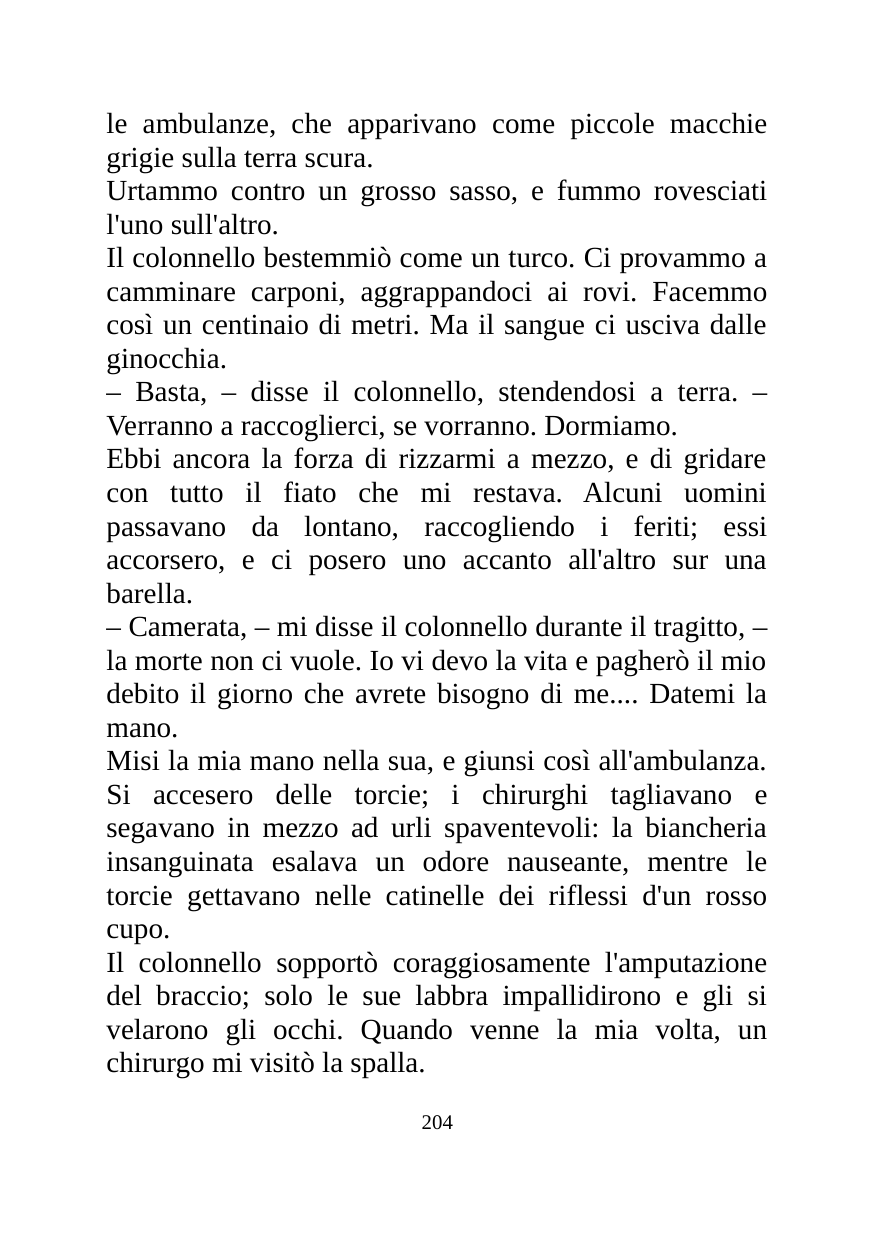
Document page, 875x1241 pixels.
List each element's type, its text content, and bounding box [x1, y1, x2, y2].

text Urtammo contro un grosso sasso, e fummo rovesciati l'uno sull'altro. [106, 173, 768, 240]
text Ebbi ancora la forza di rizzarmi a mezzo, e di gridare con tutto il fiato che mi restava. Alcuni uomini passavano da lontano, raccogliendo i feriti; essi accorsero, e ci posero uno accanto all'altro sur una barella. [106, 442, 768, 609]
text – Camerata, – mi disse il colonnello durante il tragitto, – la morte non ci vuole. Io vi devo la vita e pagherò il mio debito il giorno che avrete bisogno di me.... Datemi la mano. [106, 609, 768, 743]
text Il colonnello sopportò coraggiosamente l'amputazione del braccio; solo le sue labbra impallidirono e gli si velarono gli occhi. Quando venne la mia volta, un chirurgo mi visitò la spalla. [106, 945, 768, 1079]
text Misi la mia mano nella sua, e giunsi così all'ambulanza. Si accesero delle torcie; i chirurghi tagliavano e segavano in mezzo ad urli spaventevoli: la biancheria insanguinata esalava un odore nauseante, mentre le torcie gettavano nelle catinelle dei riflessi d'un rosso cupo. [106, 743, 768, 945]
text Il colonnello bestemmiò come un turco. Ci provammo a camminare carponi, aggrappandoci ai rovi. Facemmo così un centinaio di metri. Ma il sangue ci usciva dalle ginocchia. [106, 240, 768, 374]
text – Basta, – disse il colonnello, stendendosi a terra. – Verranno a raccoglierci, se vorranno. Dormiamo. [106, 374, 768, 442]
text le ambulanze, che apparivano come piccole macchie grigie sulla terra scura. [106, 106, 768, 173]
